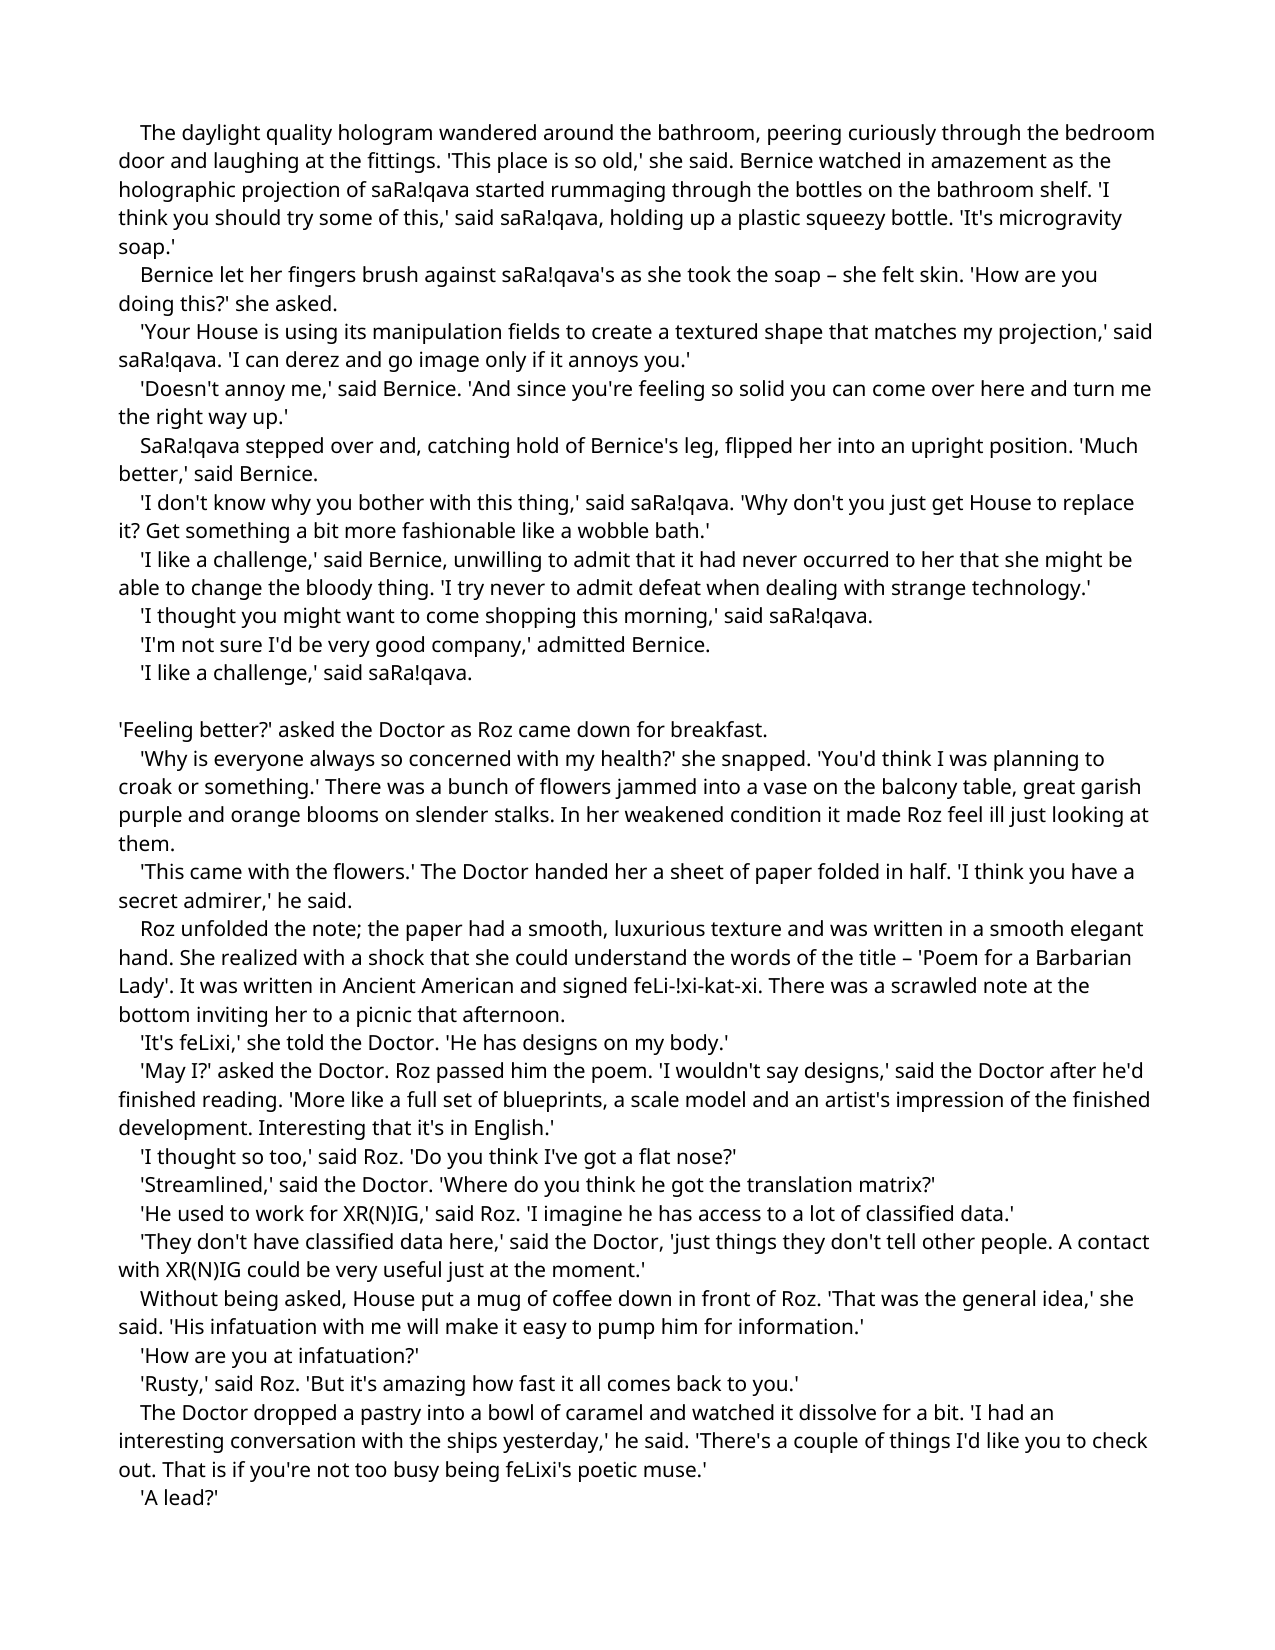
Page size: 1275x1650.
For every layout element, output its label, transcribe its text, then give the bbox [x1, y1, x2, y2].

text Bernice let her fingers brush against saRa!qava's as she took the soap – she felt skin. 'How are you doing this?' she asked. [118, 260, 1157, 317]
text 'He used to work for XR(N)IG,' said Roz. 'I imagine he has access to a lot of classified data.' [118, 1199, 1157, 1227]
text 'A lead?' [118, 1483, 1157, 1512]
text 'It's feLixi,' she told the Doctor. 'He has designs on my body.' [118, 1028, 1157, 1057]
text Without being asked, House put a mug of coffee down in front of Roz. 'That was the general idea,' she said. 'His infatuation with me will make it easy to pump him for information.' [118, 1284, 1157, 1341]
text 'I'm not sure I'd be very good company,' admitted Bernice. [118, 630, 1157, 658]
text 'Streamlined,' said the Doctor. 'Where do you think he got the translation matrix?' [118, 1170, 1157, 1199]
text 'I thought so too,' said Roz. 'Do you think I've got a flat nose?' [118, 1142, 1157, 1170]
text 'I like a challenge,' said Bernice, unwilling to admit that it had never occurred to her that she might be able to change the bloody thing. 'I try never to admit defeat when dealing with strange technology.' [118, 545, 1157, 602]
text 'How are you at infatuation?' [118, 1341, 1157, 1369]
text 'This came with the flowers.' The Doctor handed her a sheet of paper folded in half. 'I think you have a secret admirer,' he said. [118, 857, 1157, 914]
text 'Rusty,' said Roz. 'But it's amazing how fast it all comes back to you.' [118, 1369, 1157, 1398]
text 'May I?' asked the Doctor. Roz passed him the poem. 'I wouldn't say designs,' said the Doctor after he'd finished reading. 'More like a full set of blueprints, a scale model and an artist's impression of the finished development. Interesting that it's in English.' [118, 1057, 1157, 1142]
text 'Why is everyone always so concerned with my health?' she snapped. 'You'd think I was planning to croak or something.' There was a bunch of flowers jammed into a vase on the balcony table, great garish purple and orange blooms on slender stalks. In her weakened condition it made Roz feel ill just looking at them. [118, 744, 1157, 857]
text Roz unfolded the note; the paper had a smooth, luxurious texture and was written in a smooth elegant hand. She realized with a shock that she could understand the words of the title – 'Poem for a Barbarian Lady'. It was written in Ancient American and signed feLi-!xi-kat-xi. There was a scrawled note at the bottom inviting her to a picnic that afternoon. [118, 914, 1157, 1028]
text 'I don't know why you bother with this thing,' said saRa!qava. 'Why don't you just get House to replace it? Get something a bit more fashionable like a wobble bath.' [118, 488, 1157, 545]
text 'They don't have classified data here,' said the Doctor, 'just things they don't tell other people. A contact with XR(N)IG could be very useful just at the moment.' [118, 1227, 1157, 1284]
text The daylight quality hologram wandered around the bathroom, peering curiously through the bedroom door and laughing at the fittings. 'This place is so old,' she said. Bernice watched in amazement as the holographic projection of saRa!qava started rummaging through the bottles on the bathroom shelf. 'I think you should try some of this,' said saRa!qava, holding up a plastic squeezy bottle. 'It's microgravity soap.' [118, 118, 1157, 260]
text SaRa!qava stepped over and, catching hold of Bernice's leg, flipped her into an upright position. 'Much better,' said Bernice. [118, 431, 1157, 488]
text 'Doesn't annoy me,' said Bernice. 'And since you're feeling so solid you can come over here and turn me the right way up.' [118, 374, 1157, 431]
text 'I like a challenge,' said saRa!qava. [118, 658, 1157, 687]
text The Doctor dropped a pastry into a bowl of caramel and watched it dissolve for a bit. 'I had an interesting conversation with the ships yesterday,' he said. 'There's a couple of things I'd like you to check out. That is if you're not too busy being feLixi's poetic muse.' [118, 1398, 1157, 1483]
text 'I thought you might want to come shopping this morning,' said saRa!qava. [118, 602, 1157, 630]
text 'Your House is using its manipulation fields to create a textured shape that matches my projection,' said saRa!qava. 'I can derez and go image only if it annoys you.' [118, 317, 1157, 374]
text 'Feeling better?' asked the Doctor as Roz came down for breakfast. [118, 715, 1157, 744]
